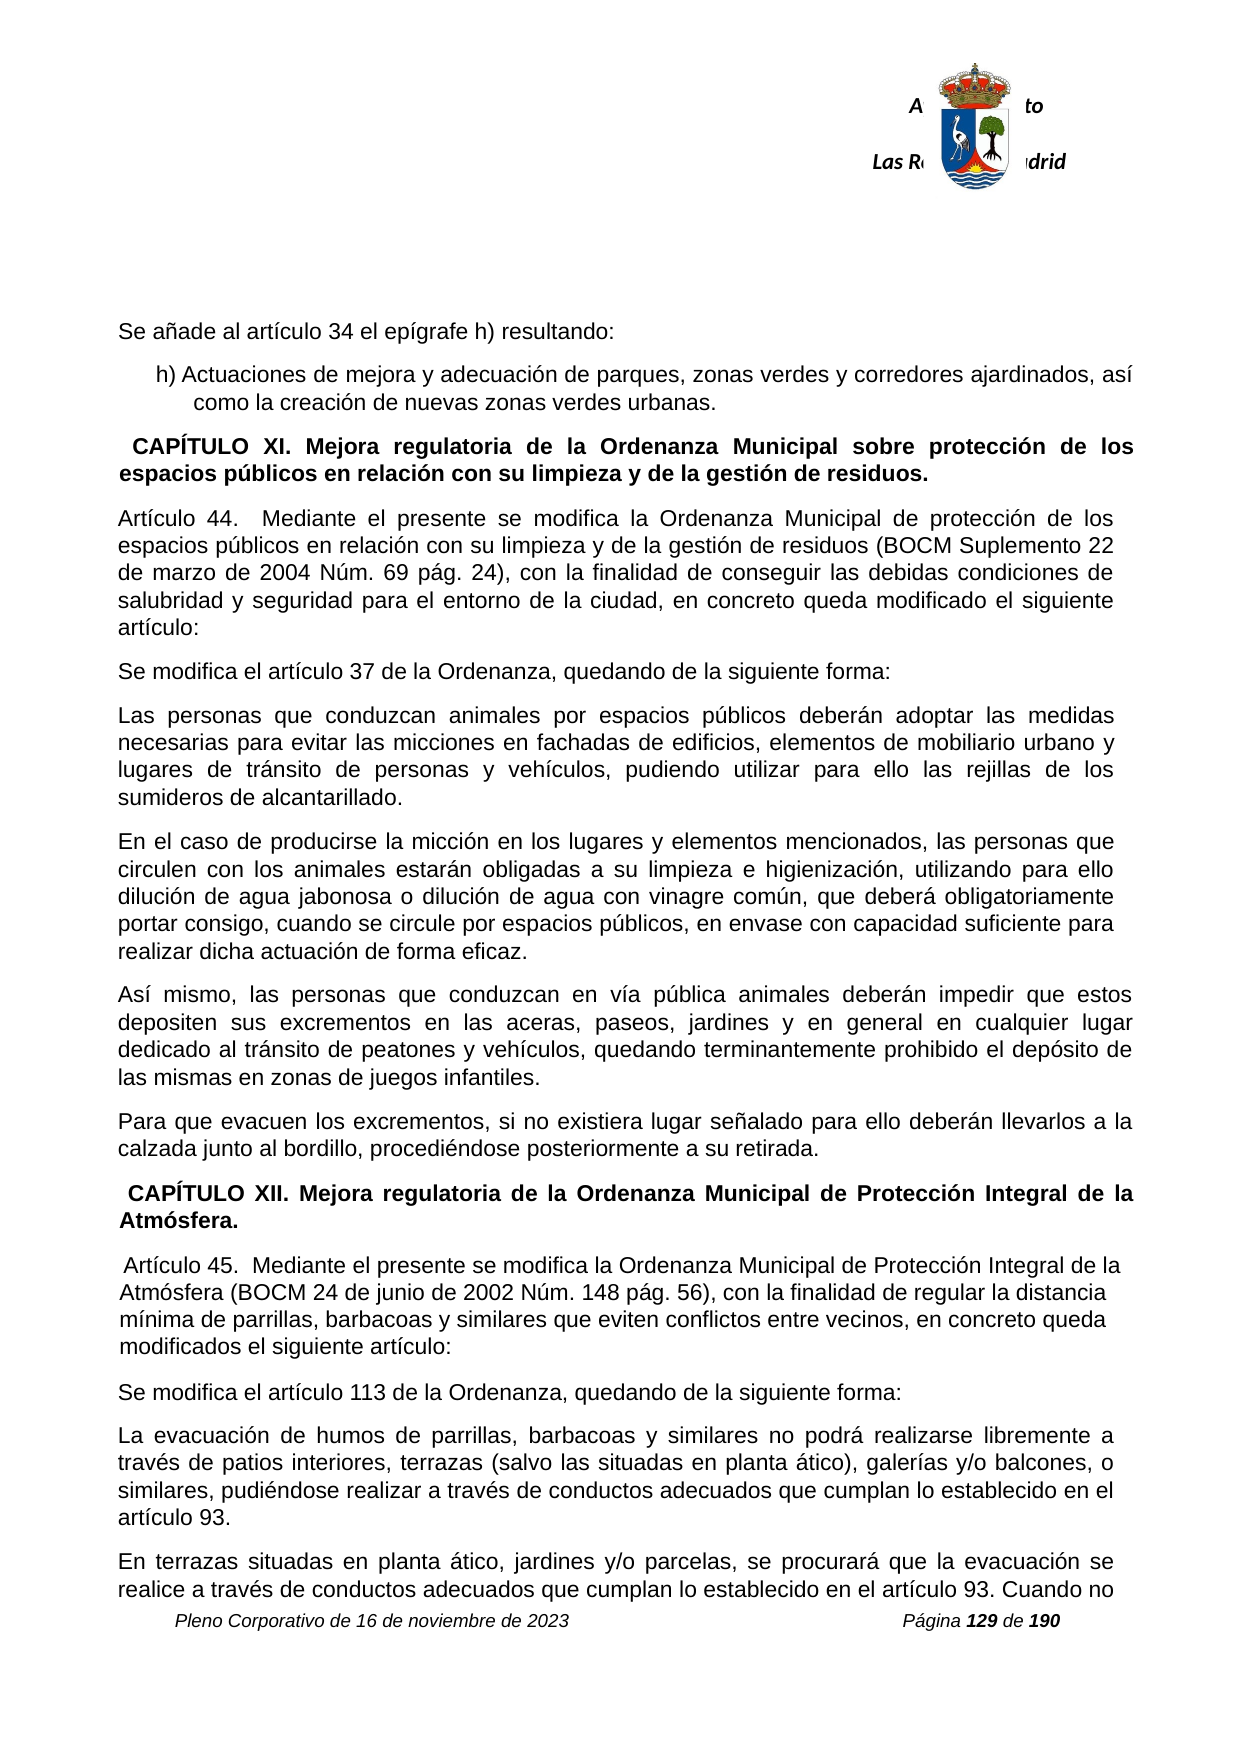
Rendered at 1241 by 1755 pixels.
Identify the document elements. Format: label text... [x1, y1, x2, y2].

text CAPÍTULO XI. Mejora regulatoria de la Ordenanza Municipal sobre protección de los espacios públicos en relación con su limpieza y de la gestión de residuos. [118, 433, 1135, 486]
text Las personas que conduzcan animales por espacios públicos deberán adoptar las medidas necesarias para evitar las micciones en fachadas de edificios, elementos de mobiliario urbano y lugares de tránsito de personas y vehículos, pudiendo utilizar para ello las rejillas de los sumideros de alcantarillado. [118, 702, 1116, 810]
text Se añade al artículo 34 el epígrafe h) resultando: [118, 318, 1134, 344]
text Artículo 45. Mediante el presente se modifica la Ordenanza Municipal de Protección Integral de la Atmósfera (BOCM 24 de junio de 2002 Núm. 148 pág. 56), con la finalidad de regular la distancia mínima de parrillas, barbacoas y similares que eviten conflictos entre vecinos, en concreto queda modificados el siguiente artículo: [118, 1252, 1135, 1360]
text Así mismo, las personas que conduzcan en vía pública animales deberán impedir que estos depositen sus excrementos en las aceras, paseos, jardines y en general en cualquier lugar dedicado al tránsito de peatones y vehículos, quedando terminantemente prohibido el depósito de las mismas en zonas de juegos infantiles. [118, 981, 1134, 1090]
text Artículo 44. Mediante el presente se modifica la Ordenanza Municipal de protección de los espacios públicos en relación con su limpieza y de la gestión de residuos (BOCM Suplemento 22 de marzo de 2004 Núm. 69 pág. 24), con la finalidad de conseguir las debidas condiciones de salubridad y seguridad para el entorno de la ciudad, en concreto queda modificado el siguiente artículo: [118, 504, 1115, 641]
text CAPÍTULO XII. Mejora regulatoria de la Ordenanza Municipal de Protección Integral de la Atmósfera. [118, 1180, 1135, 1233]
text Se modifica el artículo 37 de la Ordenanza, quedando de la siguiente forma: [118, 658, 1134, 684]
text Se modifica el artículo 113 de la Ordenanza, quedando de la siguiente forma: [118, 1378, 1134, 1405]
text La evacuación de humos de parrillas, barbacoas y similares no podrá realizarse libremente a través de patios interiores, terrazas (salvo las situadas en planta ático), galerías y/o balcones, o similares, pudiéndose realizar a través de conductos adecuados que cumplan lo establecido en el artículo 93. [118, 1422, 1115, 1530]
text En el caso de producirse la micción en los lugares y elementos mencionados, las personas que circulen con los animales estarán obligadas a su limpieza e higienización, utilizando para ello dilución de agua jabonosa o dilución de agua con vinagre común, que deberá obligatoriamente portar consigo, cuando se circule por espacios públicos, en envase con capacidad suficiente para realizar dicha actuación de forma eficaz. [118, 828, 1115, 964]
text Para que evacuen los excrementos, si no existiera lugar señalado para ello deberán llevarlos a la calzada junto al bordillo, procediéndose posteriormente a su retirada. [118, 1108, 1134, 1162]
text En terrazas situadas en planta ático, jardines y/o parcelas, se procurará que la evacuación se realice a través de conductos adecuados que cumplan lo establecido en el artículo 93. Cuando no [118, 1548, 1115, 1602]
text h) Actuaciones de mejora y adecuación de parques, zonas verdes y corredores ajardinados, así como la creación de nuevas zonas verdes urbanas. [156, 361, 1134, 415]
